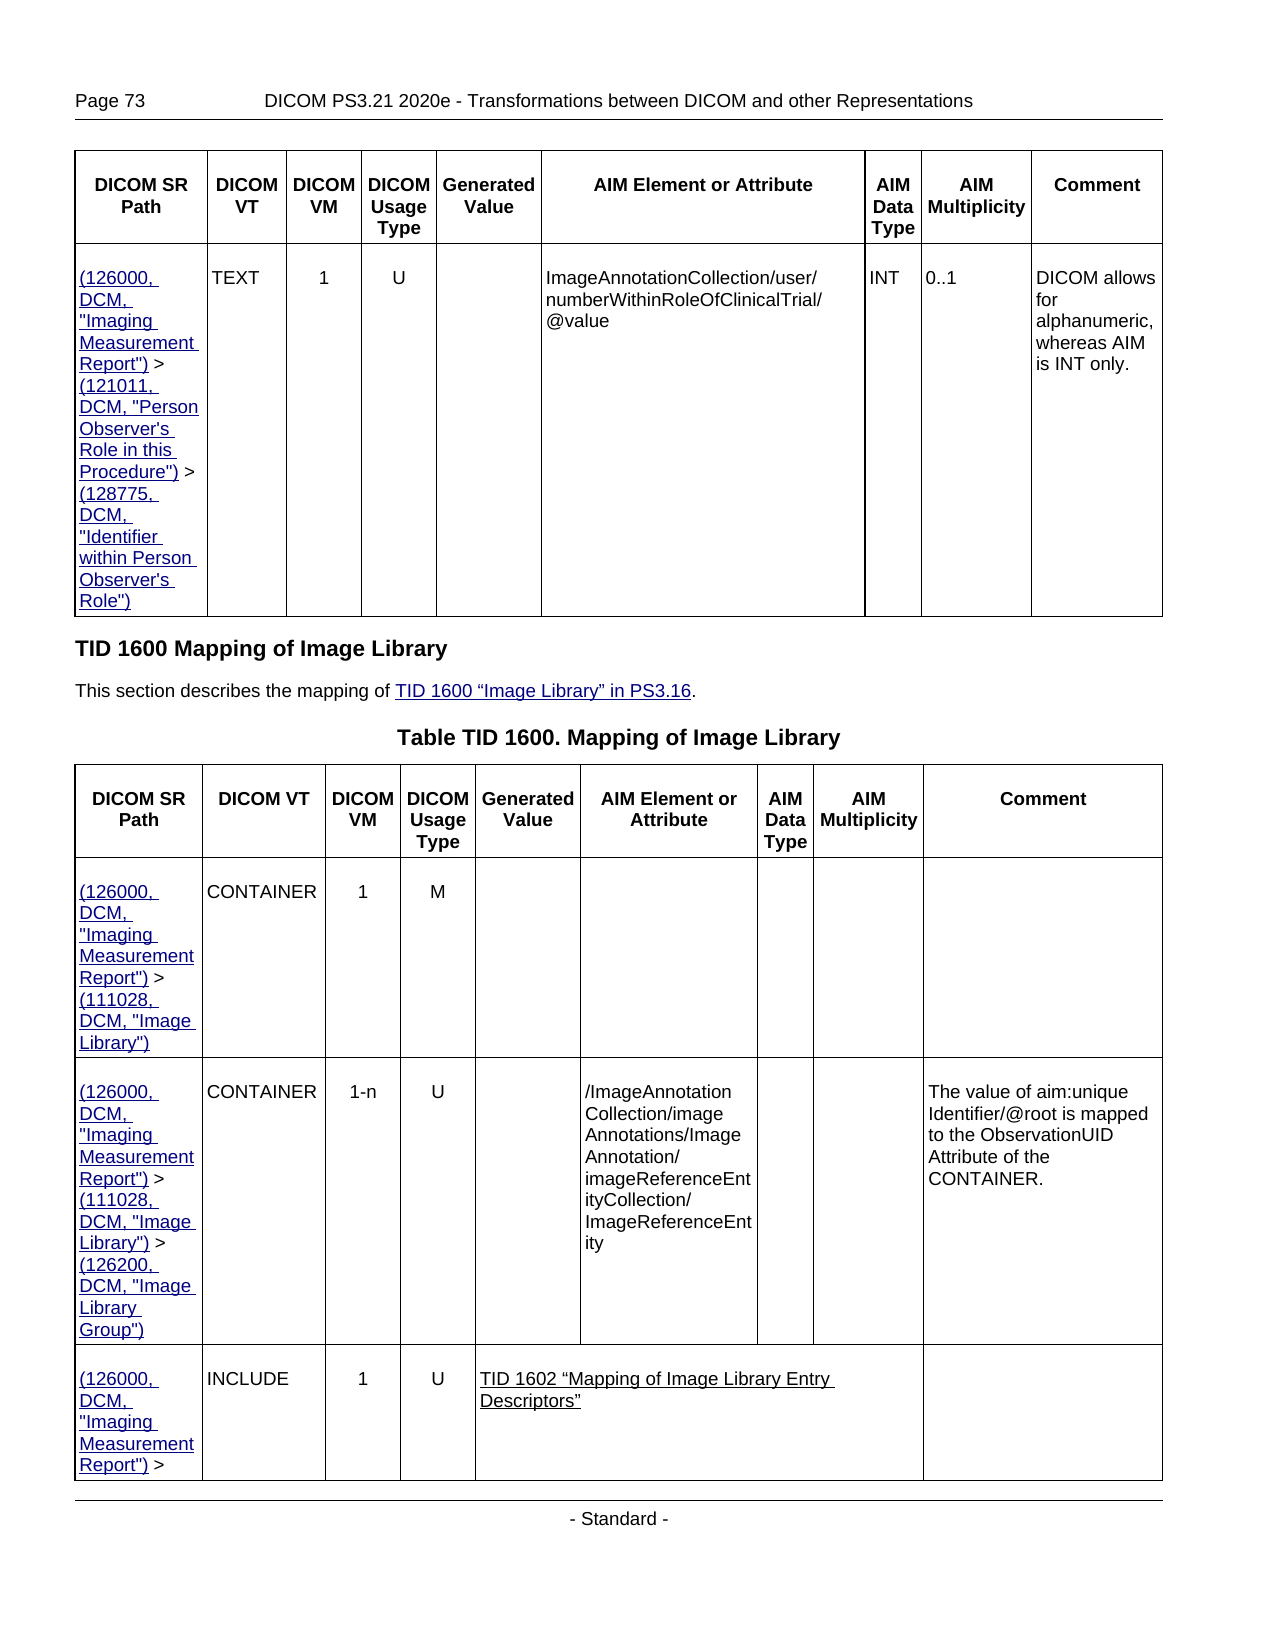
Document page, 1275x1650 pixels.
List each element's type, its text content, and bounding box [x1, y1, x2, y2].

table_header DICOM SR Path [76, 151, 207, 243]
table_header Generated Value [476, 765, 580, 857]
table_cell [437, 244, 541, 616]
table_cell CONTAINER [203, 1058, 325, 1344]
table_cell (126000, DCM, "Imaging Measurement Report") > (111028, DCM, "Image Library") [76, 858, 202, 1057]
table_header AIM Multiplicity [922, 151, 1031, 243]
table_header Comment [1032, 151, 1162, 243]
text TID 1600 Mapping of Image Library [75, 636, 1162, 662]
table_cell 1 [326, 1345, 400, 1480]
table_cell U [401, 1345, 475, 1480]
table_cell [476, 858, 580, 1057]
table_cell TID 1602 “Mapping of Image Library Entry Descriptors” [476, 1345, 923, 1480]
table_header AIM Element or Attribute [581, 765, 757, 857]
table_cell 1-n [326, 1058, 400, 1344]
table_cell (126000, DCM, "Imaging Measurement Report") > (121011, DCM, "Person Observer's Role in this Procedure") > (128775, DCM, "Identifier within Person Observer's Role") [76, 244, 207, 616]
table_header AIM Data Type [758, 765, 813, 857]
table_cell [924, 1345, 1162, 1480]
table_cell INT [866, 244, 921, 616]
table_cell [924, 858, 1162, 1057]
table_cell The value of aim:unique​Identifier/@root is mapped to the Observation​UID Attribute of the CONTAINER. [924, 1058, 1162, 1344]
table_header AIM Element or Attribute [542, 151, 864, 243]
table_cell /Image​Annotation​Collection/​image​Annotations/​Image​Annotation/​imageReferenceEntityCollection/​ImageReferenceEntity [581, 1058, 757, 1344]
table_cell (126000, DCM, "Imaging Measurement Report") > (111028, DCM, "Image Library") > (126200, DCM, "Image Library Group") [76, 1058, 202, 1344]
table_header Generated Value [437, 151, 541, 243]
table_header Comment [924, 765, 1162, 857]
table_cell Image​Annotation​​Collection/​user/​numberWithinRoleOfClinicalTrial/​@value [542, 244, 864, 616]
table_header DICOM VT [203, 765, 325, 857]
table_header AIM Data Type [866, 151, 921, 243]
table_cell U [362, 244, 436, 616]
text This section describes the mapping of TID 1600 “Image Library” in PS3.16. [75, 680, 1162, 702]
table_cell DICOM allows for alphanumeric, whereas AIM is INT only. [1032, 244, 1162, 616]
table_cell TEXT [208, 244, 286, 616]
table_header DICOM VM [287, 151, 361, 243]
table_cell M [401, 858, 475, 1057]
table_header AIM Multiplicity [814, 765, 923, 857]
table_header DICOM SR Path [76, 765, 202, 857]
table_header DICOM Usage Type [401, 765, 475, 857]
table_cell [581, 858, 757, 1057]
table_cell CONTAINER [203, 858, 325, 1057]
table_cell U [401, 1058, 475, 1344]
table_cell 1 [326, 858, 400, 1057]
table_cell [476, 1058, 580, 1344]
table_cell [814, 1058, 923, 1344]
table_cell [758, 1058, 813, 1344]
table_cell 1 [287, 244, 361, 616]
table_header DICOM VM [326, 765, 400, 857]
table_header DICOM Usage Type [362, 151, 436, 243]
table_cell INCLUDE [203, 1345, 325, 1480]
table_cell [758, 858, 813, 1057]
text Table TID 1600. Mapping of Image Library [75, 724, 1162, 750]
table_cell (126000, DCM, "Imaging Measurement Report") > [76, 1345, 202, 1480]
table_cell [814, 858, 923, 1057]
table_header DICOM VT [208, 151, 286, 243]
table_cell 0..1 [922, 244, 1031, 616]
